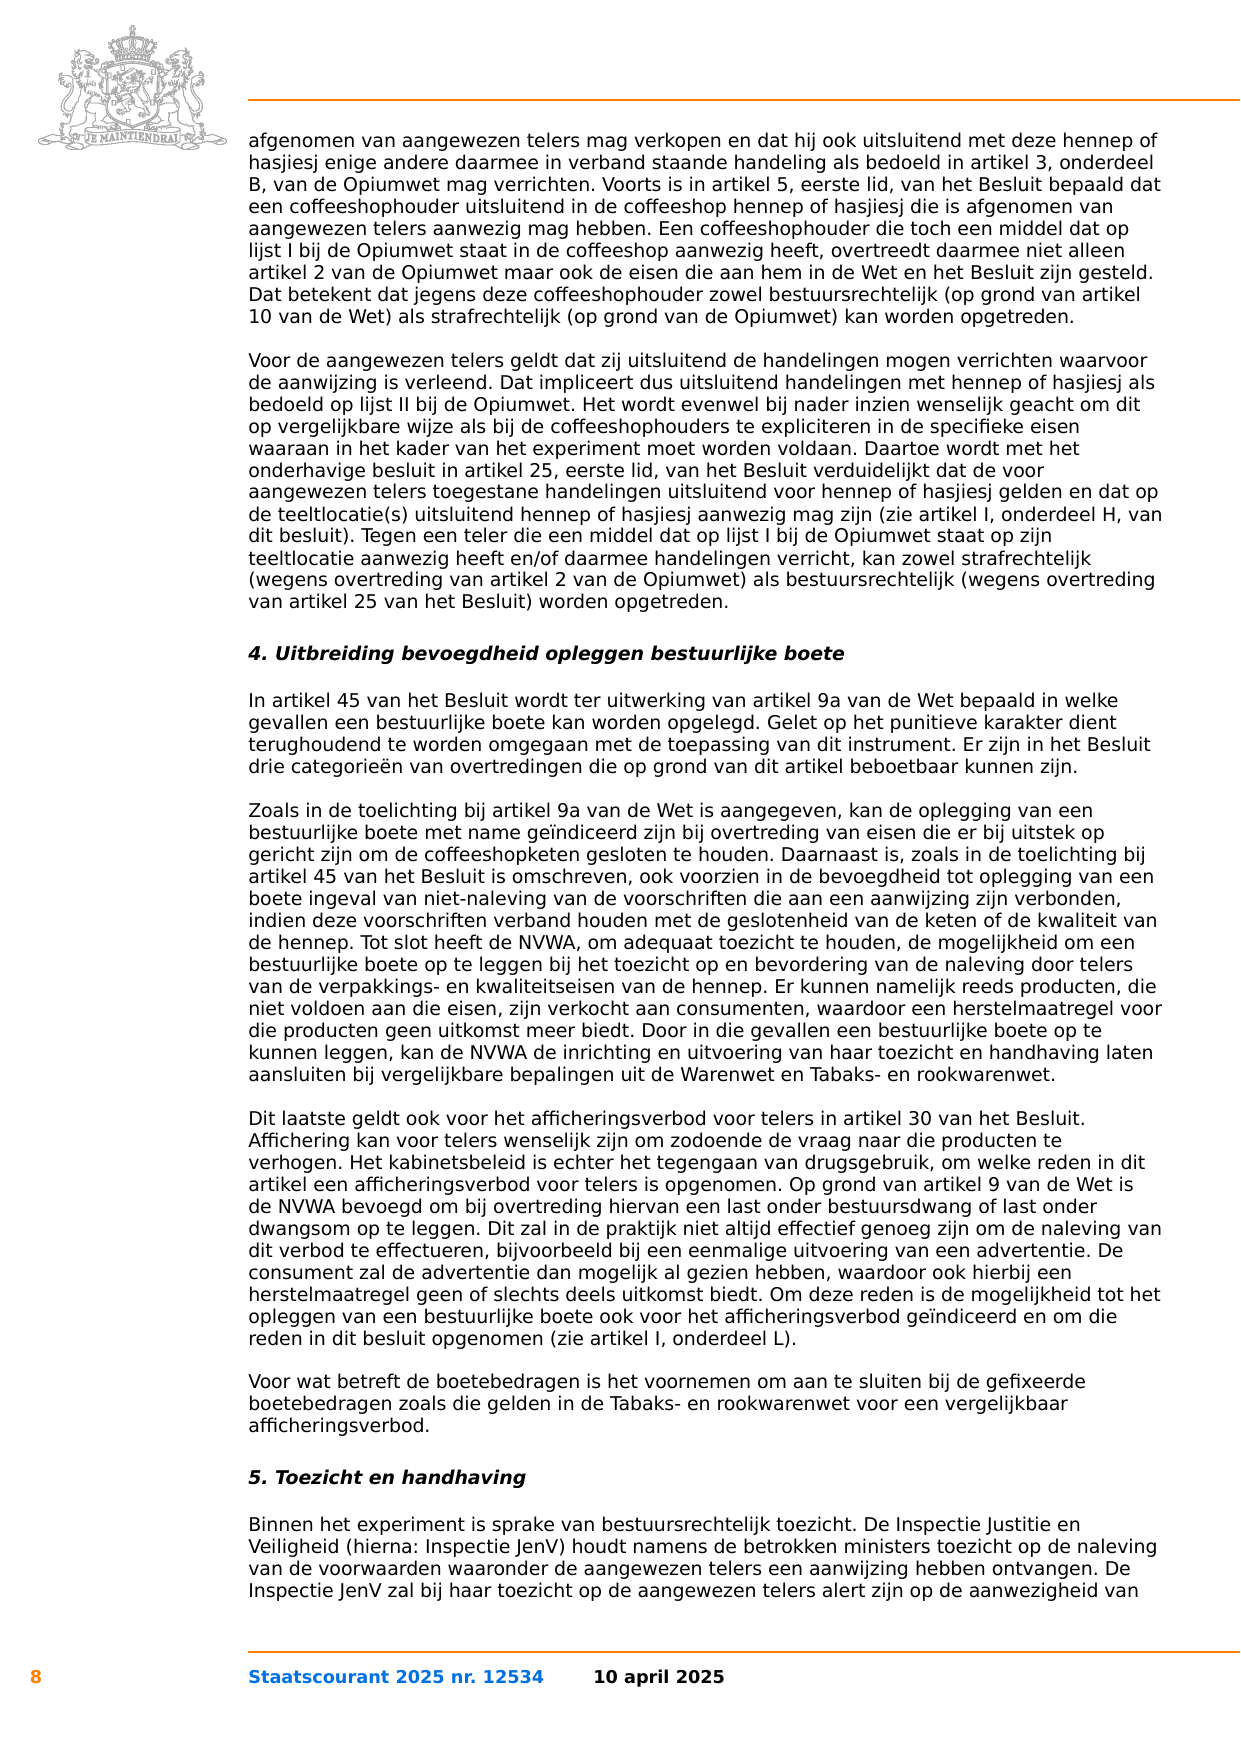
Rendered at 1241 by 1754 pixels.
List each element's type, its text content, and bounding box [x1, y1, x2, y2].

text Voor de aangewezen telers geldt dat zij uitsluitend de handelingen mogen verrichten waarvoor de aanwijzing is verleend. Dat impliceert dus uitsluitend handelingen met hennep of hasjiesj als bedoeld op lijst II bij de Opiumwet. Het wordt evenwel bij nader inzien wenselijk geacht om dit op vergelijkbare wijze als bij de coffeeshophouders te expliciteren in de specifieke eisen waaraan in het kader van het experiment moet worden voldaan. Daartoe wordt met het onderhavige besluit in artikel 25, eerste lid, van het Besluit verduidelijkt dat de voor aangewezen telers toegestane handelingen uitsluitend voor hennep of hasjiesj gelden en dat op de teeltlocatie(s) uitsluitend hennep of hasjiesj aanwezig mag zijn (zie artikel I, onderdeel H, van dit besluit). Tegen een teler die een middel dat op lijst I bij de Opiumwet staat op zijn teeltlocatie aanwezig heeft en/of daarmee handelingen verricht, kan zowel strafrechtelijk (wegens overtreding van artikel 2 van de Opiumwet) als bestuursrechtelijk (wegens overtreding van artikel 25 van het Besluit) worden opgetreden. [248, 349, 1163, 613]
text Dit laatste geldt ook voor het afficheringsverbod voor telers in artikel 30 van het Besluit. Affichering kan voor telers wenselijk zijn om zodoende de vraag naar die producten te verhogen. Het kabinetsbeleid is echter het tegengaan van drugsgebruik, om welke reden in dit artikel een afficheringsverbod voor telers is opgenomen. Op grond van artikel 9 van de Wet is de NVWA bevoegd om bij overtreding hiervan een last onder bestuursdwang of last onder dwangsom op te leggen. Dit zal in de praktijk niet altijd effectief genoeg zijn om de naleving van dit verbod te effectueren, bijvoorbeeld bij een eenmalige uitvoering van een advertentie. De consument zal de advertentie dan mogelijk al gezien hebben, waardoor ook hierbij een herstelmaatregel geen of slechts deels uitkomst biedt. Om deze reden is de mogelijkheid tot het opleggen van een bestuurlijke boete ook voor het afficheringsverbod geïndiceerd en om die reden in dit besluit opgenomen (zie artikel I, onderdeel L). [248, 1108, 1163, 1349]
picture [38, 25, 227, 150]
text afgenomen van aangewezen telers mag verkopen en dat hij ook uitsluitend met deze hennep of hasjiesj enige andere daarmee in verband staande handeling als bedoeld in artikel 3, onderdeel B, van de Opiumwet mag verrichten. Voorts is in artikel 5, eerste lid, van het Besluit bepaald dat een coffeeshophouder uitsluitend in de coffeeshop hennep of hasjiesj die is afgenomen van aangewezen telers aanwezig mag hebben. Een coffeeshophouder die toch een middel dat op lijst I bij de Opiumwet staat in de coffeeshop aanwezig heeft, overtreedt daarmee niet alleen artikel 2 van de Opiumwet maar ook de eisen die aan hem in de Wet en het Besluit zijn gesteld. Dat betekent dat jegens deze coffeeshophouder zowel bestuursrechtelijk (op grond van artikel 10 van de Wet) als strafrechtelijk (op grond van de Opiumwet) kan worden opgetreden. [248, 130, 1163, 328]
text Zoals in de toelichting bij artikel 9a van de Wet is aangegeven, kan de oplegging van een bestuurlijke boete met name geïndiceerd zijn bij overtreding van eisen die er bij uitstek op gericht zijn om de coffeeshopketen gesloten te houden. Daarnaast is, zoals in de toelichting bij artikel 45 van het Besluit is omschreven, ook voorzien in de bevoegdheid tot oplegging van een boete ingeval van niet-naleving van de voorschriften die aan een aanwijzing zijn verbonden, indien deze voorschriften verband houden met de geslotenheid van de keten of de kwaliteit van de hennep. Tot slot heeft de NVWA, om adequaat toezicht te houden, de mogelijkheid om een bestuurlijke boete op te leggen bij het toezicht op en bevordering van de naleving door telers van de verpakkings- en kwaliteitseisen van de hennep. Er kunnen namelijk reeds producten, die niet voldoen aan die eisen, zijn verkocht aan consumenten, waardoor een herstelmaatregel voor die producten geen uitkomst meer biedt. Door in die gevallen een bestuurlijke boete op te kunnen leggen, kan de NVWA de inrichting en uitvoering van haar toezicht en handhaving laten aansluiten bij vergelijkbare bepalingen uit de Warenwet en Tabaks- en rookwarenwet. [248, 800, 1163, 1086]
text Binnen het experiment is sprake van bestuursrechtelijk toezicht. De Inspectie Justitie en Veiligheid (hierna: Inspectie JenV) houdt namens de betrokken ministers toezicht op de naleving van de voorwaarden waaronder de aangewezen telers een aanwijzing hebben ontvangen. De Inspectie JenV zal bij haar toezicht op de aangewezen telers alert zijn op de aanwezigheid van [248, 1514, 1163, 1602]
text Voor wat betreft de boetebedragen is het voornemen om aan te sluiten bij de gefixeerde boetebedragen zoals die gelden in de Tabaks- en rookwarenwet voor een vergelijkbaar afficheringsverbod. [248, 1371, 1163, 1437]
subtitle 4. Uitbreiding bevoegdheid opleggen bestuurlijke boete [248, 643, 1163, 665]
text In artikel 45 van het Besluit wordt ter uitwerking van artikel 9a van de Wet bepaald in welke gevallen een bestuurlijke boete kan worden opgelegd. Gelet op het punitieve karakter dient terughoudend te worden omgegaan met de toepassing van dit instrument. Er zijn in het Besluit drie categorieën van overtredingen die op grond van dit artikel beboetbaar kunnen zijn. [248, 690, 1163, 778]
subtitle 5. Toezicht en handhaving [248, 1467, 1163, 1489]
